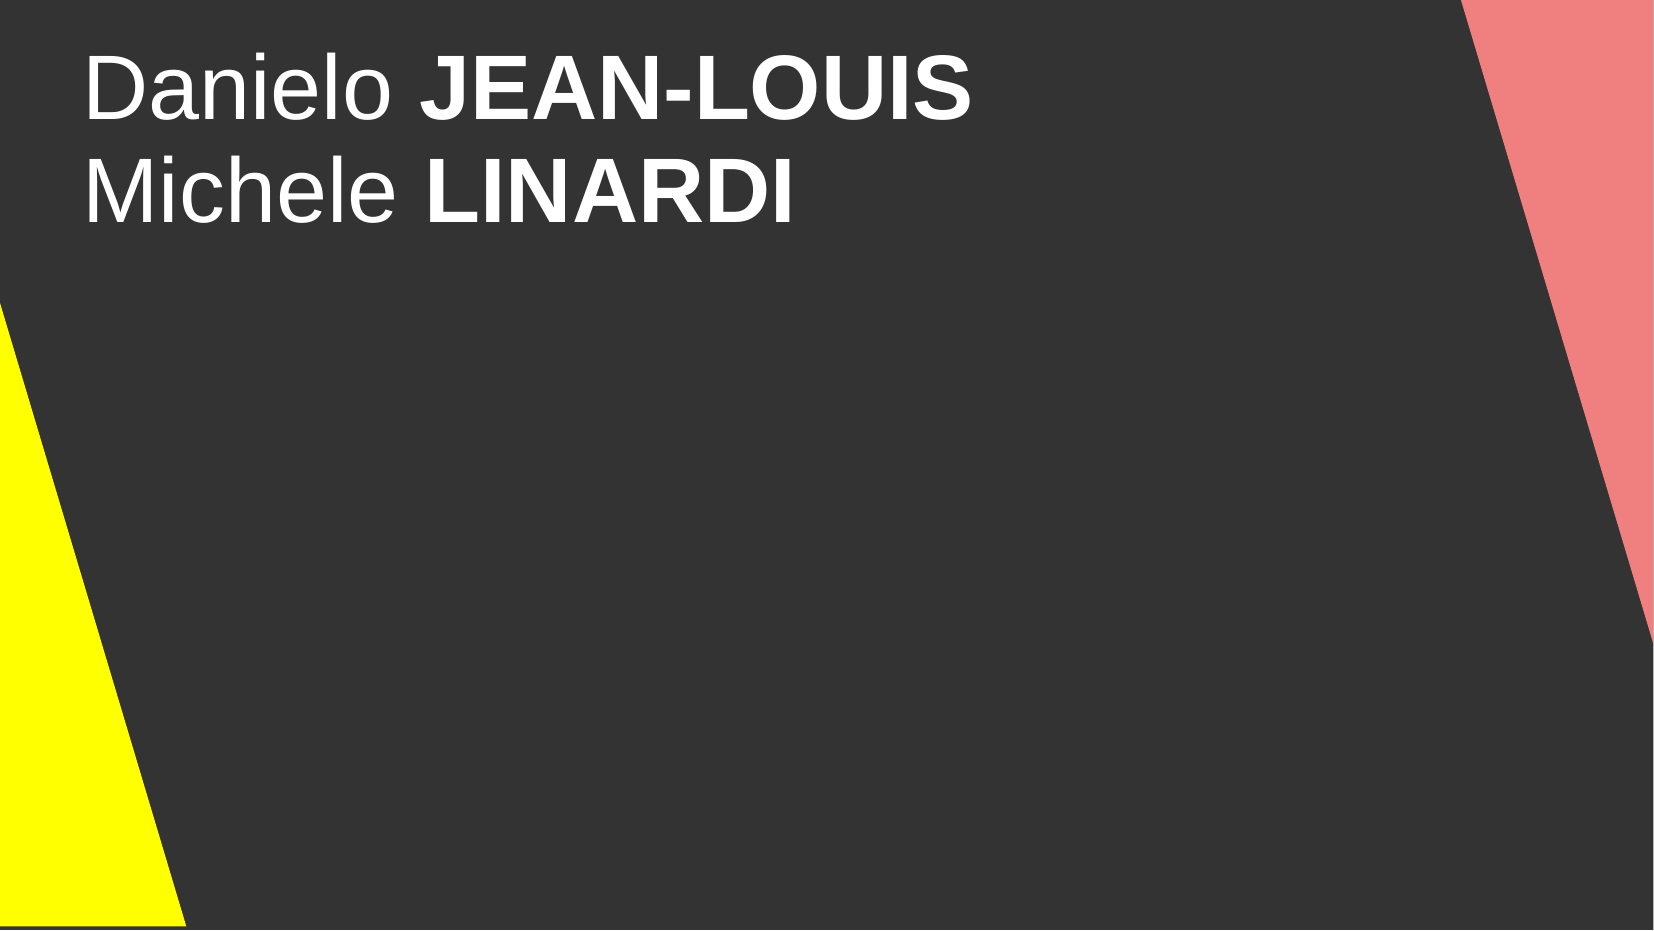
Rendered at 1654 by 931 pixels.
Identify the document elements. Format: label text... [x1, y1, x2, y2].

text_box [0, 302, 187, 927]
text_box [1460, 0, 1654, 647]
subtitle Danielo JEAN-LOUIS Michele LINARDI [82, 36, 1571, 758]
